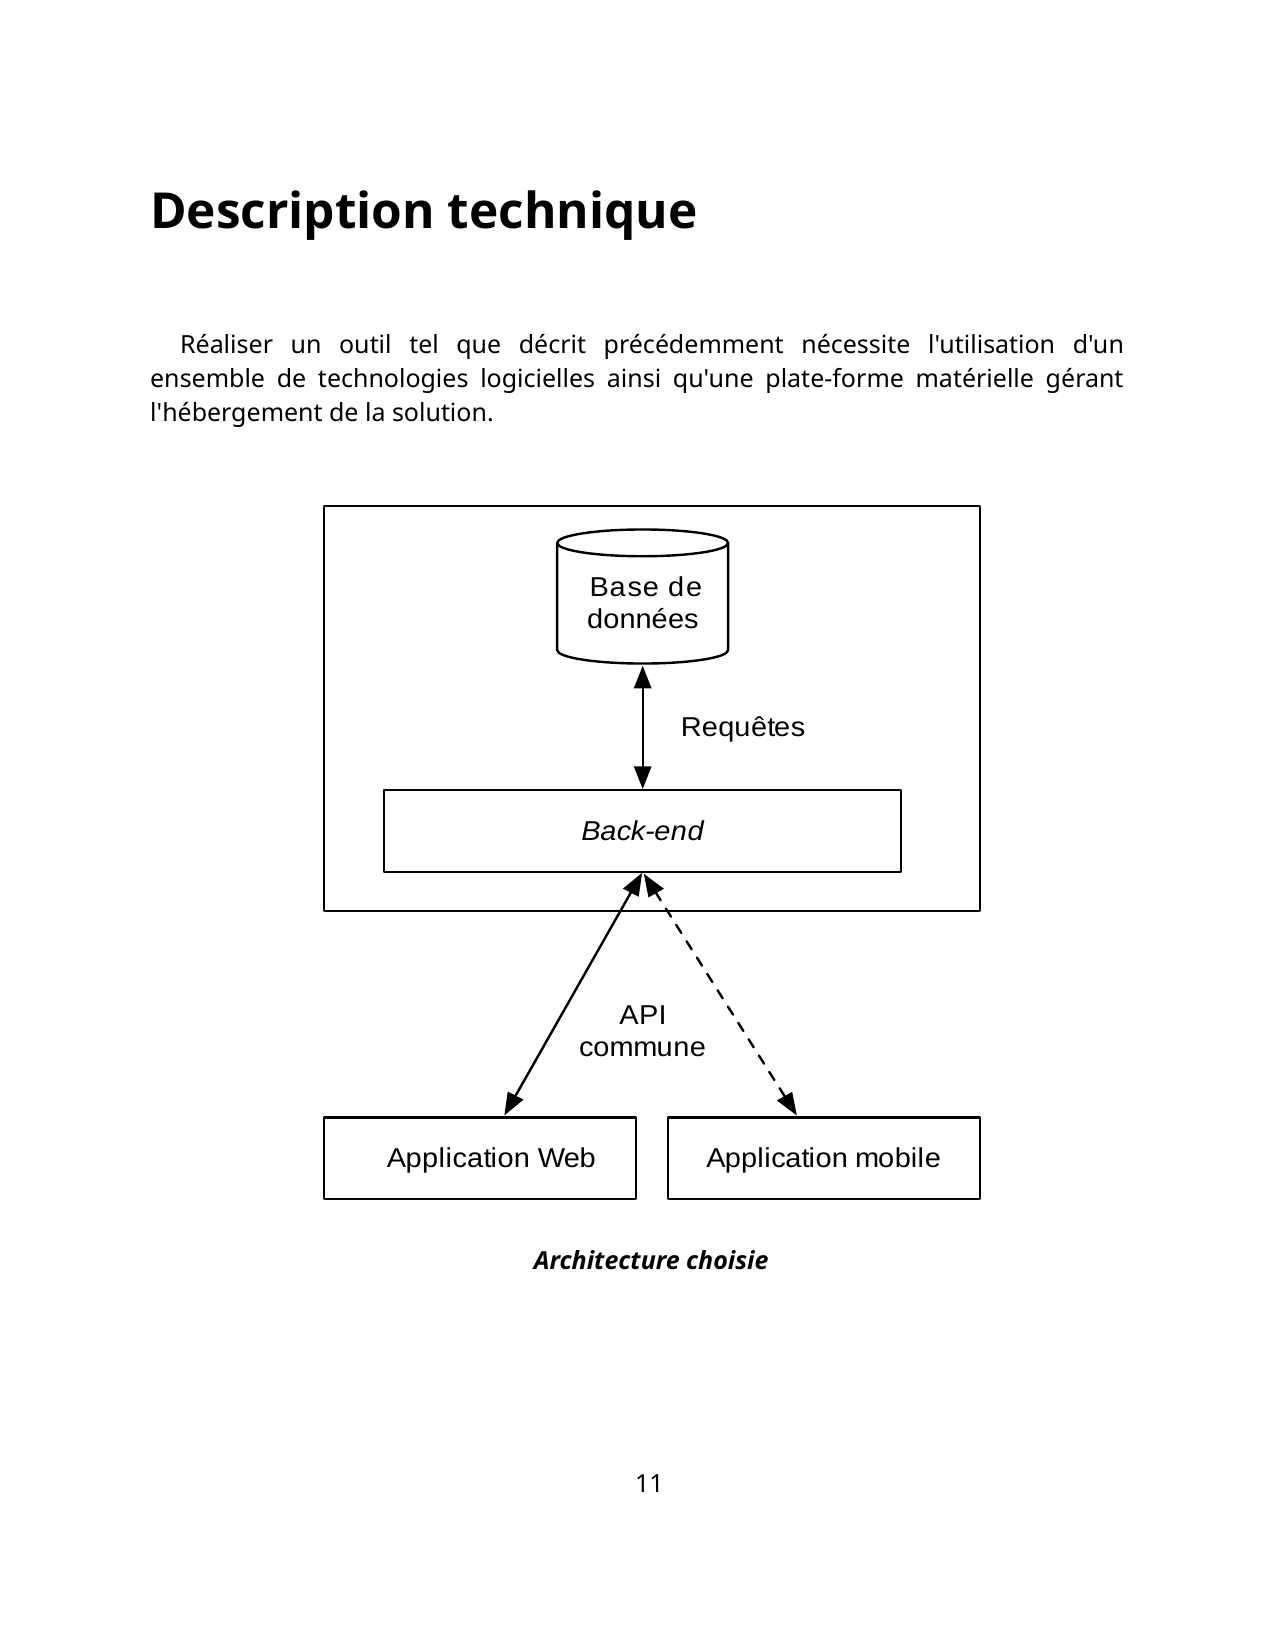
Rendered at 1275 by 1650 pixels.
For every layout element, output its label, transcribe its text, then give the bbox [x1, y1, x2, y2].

text Architecture choisie [150, 1242, 1125, 1276]
text Réaliser un outil tel que décrit précédemment nécessite l'utilisation d'un ensemble de technologies logicielles ainsi qu'une plate-forme matérielle gérant l'hébergement de la solution. [150, 327, 1125, 429]
subtitle Description technique [150, 176, 1125, 243]
